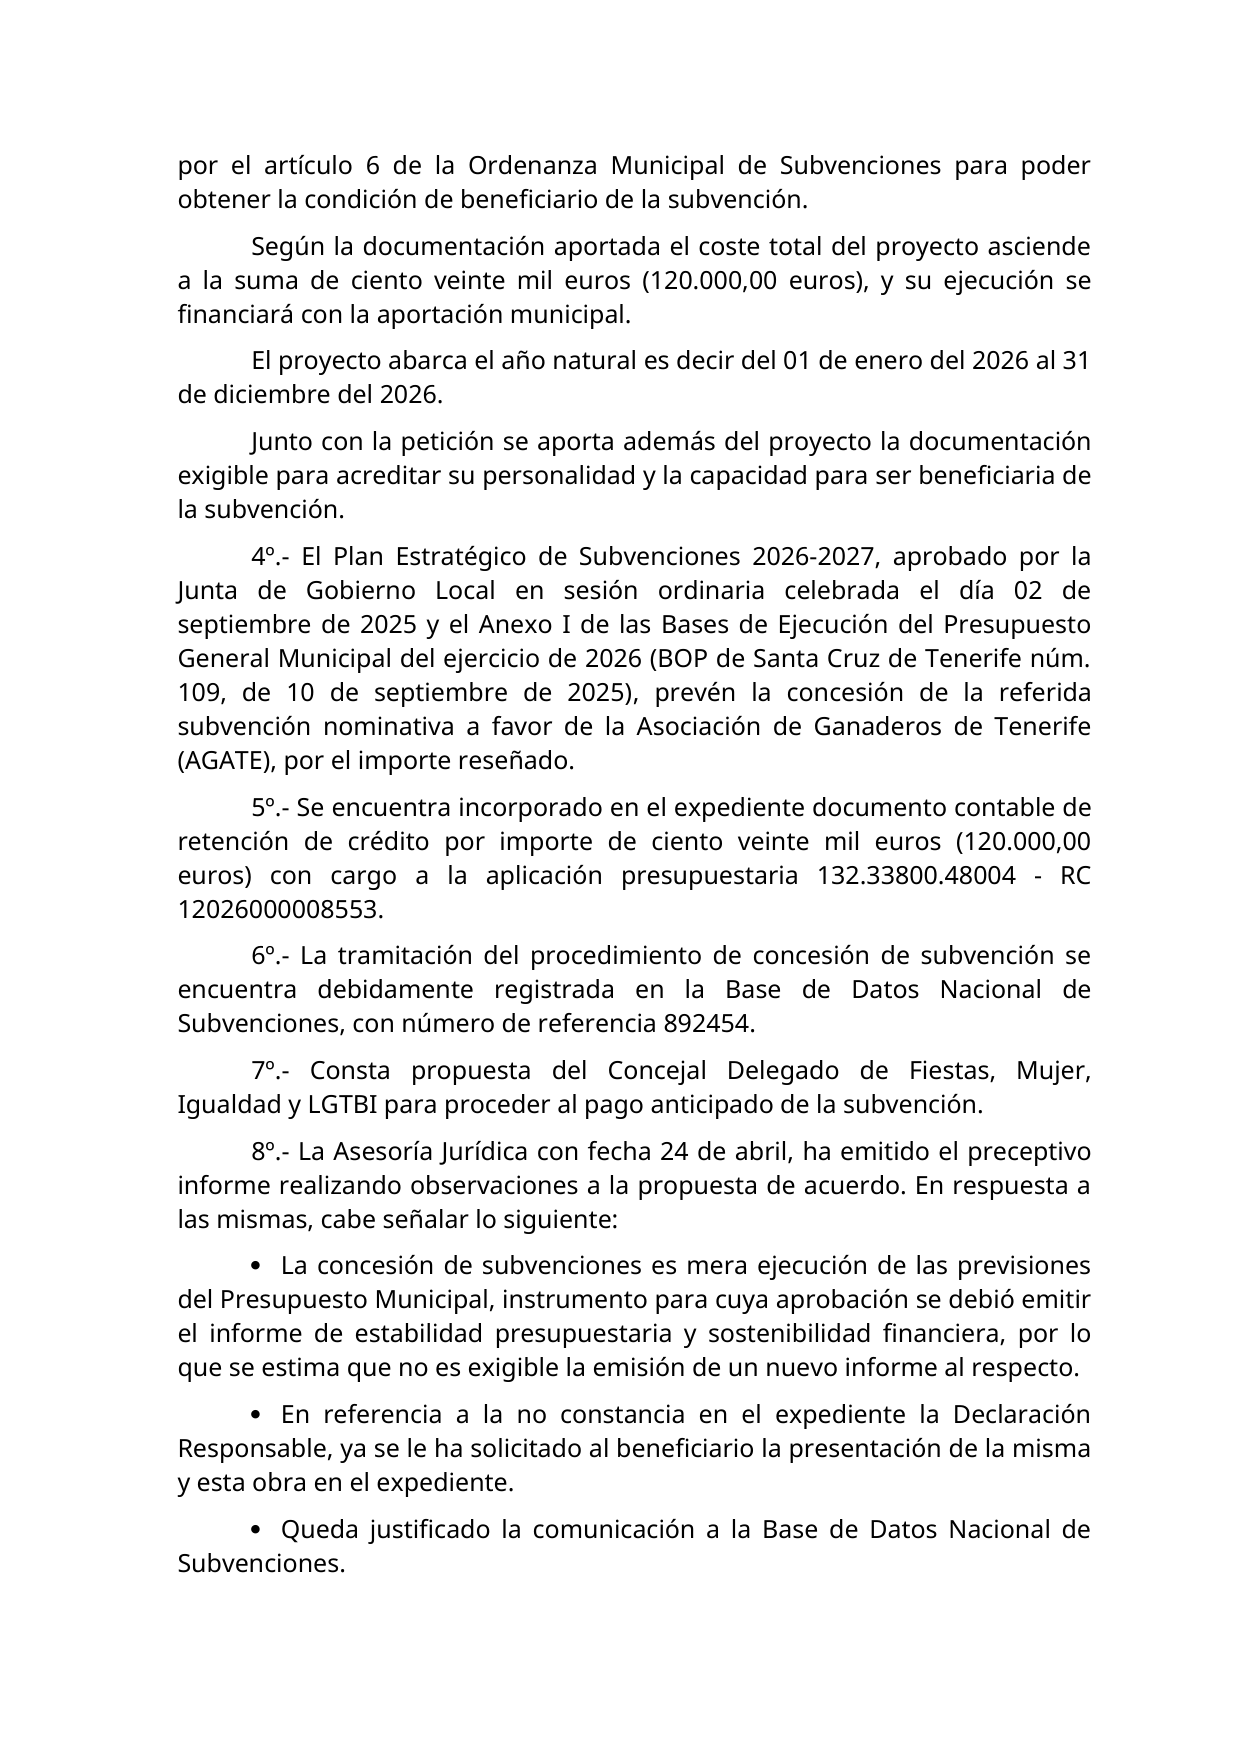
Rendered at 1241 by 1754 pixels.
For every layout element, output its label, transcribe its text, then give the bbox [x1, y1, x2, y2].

text 5º.- Se encuentra incorporado en el expediente documento contable de retención de crédito por importe de ciento veinte mil euros (120.000,00 euros) con cargo a la aplicación presupuestaria 132.33800.48004 - RC 12026000008553. [177, 789, 1093, 925]
text El proyecto abarca el año natural es decir del 01 de enero del 2026 al 31 de diciembre del 2026. [177, 343, 1093, 411]
text 7º.- Consta propuesta del Concejal Delegado de Fiestas, Mujer, Igualdad y LGTBI para proceder al pago anticipado de la subvención. [177, 1053, 1093, 1121]
list Queda justificado la comunicación a la Base de Datos Nacional de Subvenciones. [177, 1511, 1093, 1579]
list La concesión de subvenciones es mera ejecución de las previsiones del Presupuesto Municipal, instrumento para cuya aprobación se debió emitir el informe de estabilidad presupuestaria y sostenibilidad financiera, por lo que se estima que no es exigible la emisión de un nuevo informe al respecto. [177, 1248, 1093, 1384]
text Junto con la petición se aporta además del proyecto la documentación exigible para acreditar su personalidad y la capacidad para ser beneficiaria de la subvención. [177, 423, 1093, 526]
text 6º.- La tramitación del procedimiento de concesión de subvención se encuentra debidamente registrada en la Base de Datos Nacional de Subvenciones, con número de referencia 892454. [177, 938, 1093, 1040]
text por el artículo 6 de la Ordenanza Municipal de Subvenciones para poder obtener la condición de beneficiario de la subvención. [177, 148, 1093, 216]
text 4º.- El Plan Estratégico de Subvenciones 2026-2027, aprobado por la Junta de Gobierno Local en sesión ordinaria celebrada el día 02 de septiembre de 2025 y el Anexo I de las Bases de Ejecución del Presupuesto General Municipal del ejercicio de 2026 (BOP de Santa Cruz de Tenerife núm. 109, de 10 de septiembre de 2025), prevén la concesión de la referida subvención nominativa a favor de la Asociación de Ganaderos de Tenerife (AGATE), por el importe reseñado. [177, 538, 1093, 777]
list En referencia a la no constancia en el expediente la Declaración Responsable, ya se le ha solicitado al beneficiario la presentación de la misma y esta obra en el expediente. [177, 1397, 1093, 1499]
text 8º.- La Asesoría Jurídica con fecha 24 de abril, ha emitido el preceptivo informe realizando observaciones a la propuesta de acuerdo. En respuesta a las mismas, cabe señalar lo siguiente: [177, 1133, 1093, 1235]
text Según la documentación aportada el coste total del proyecto asciende a la suma de ciento veinte mil euros (120.000,00 euros), y su ejecución se financiará con la aportación municipal. [177, 228, 1093, 330]
